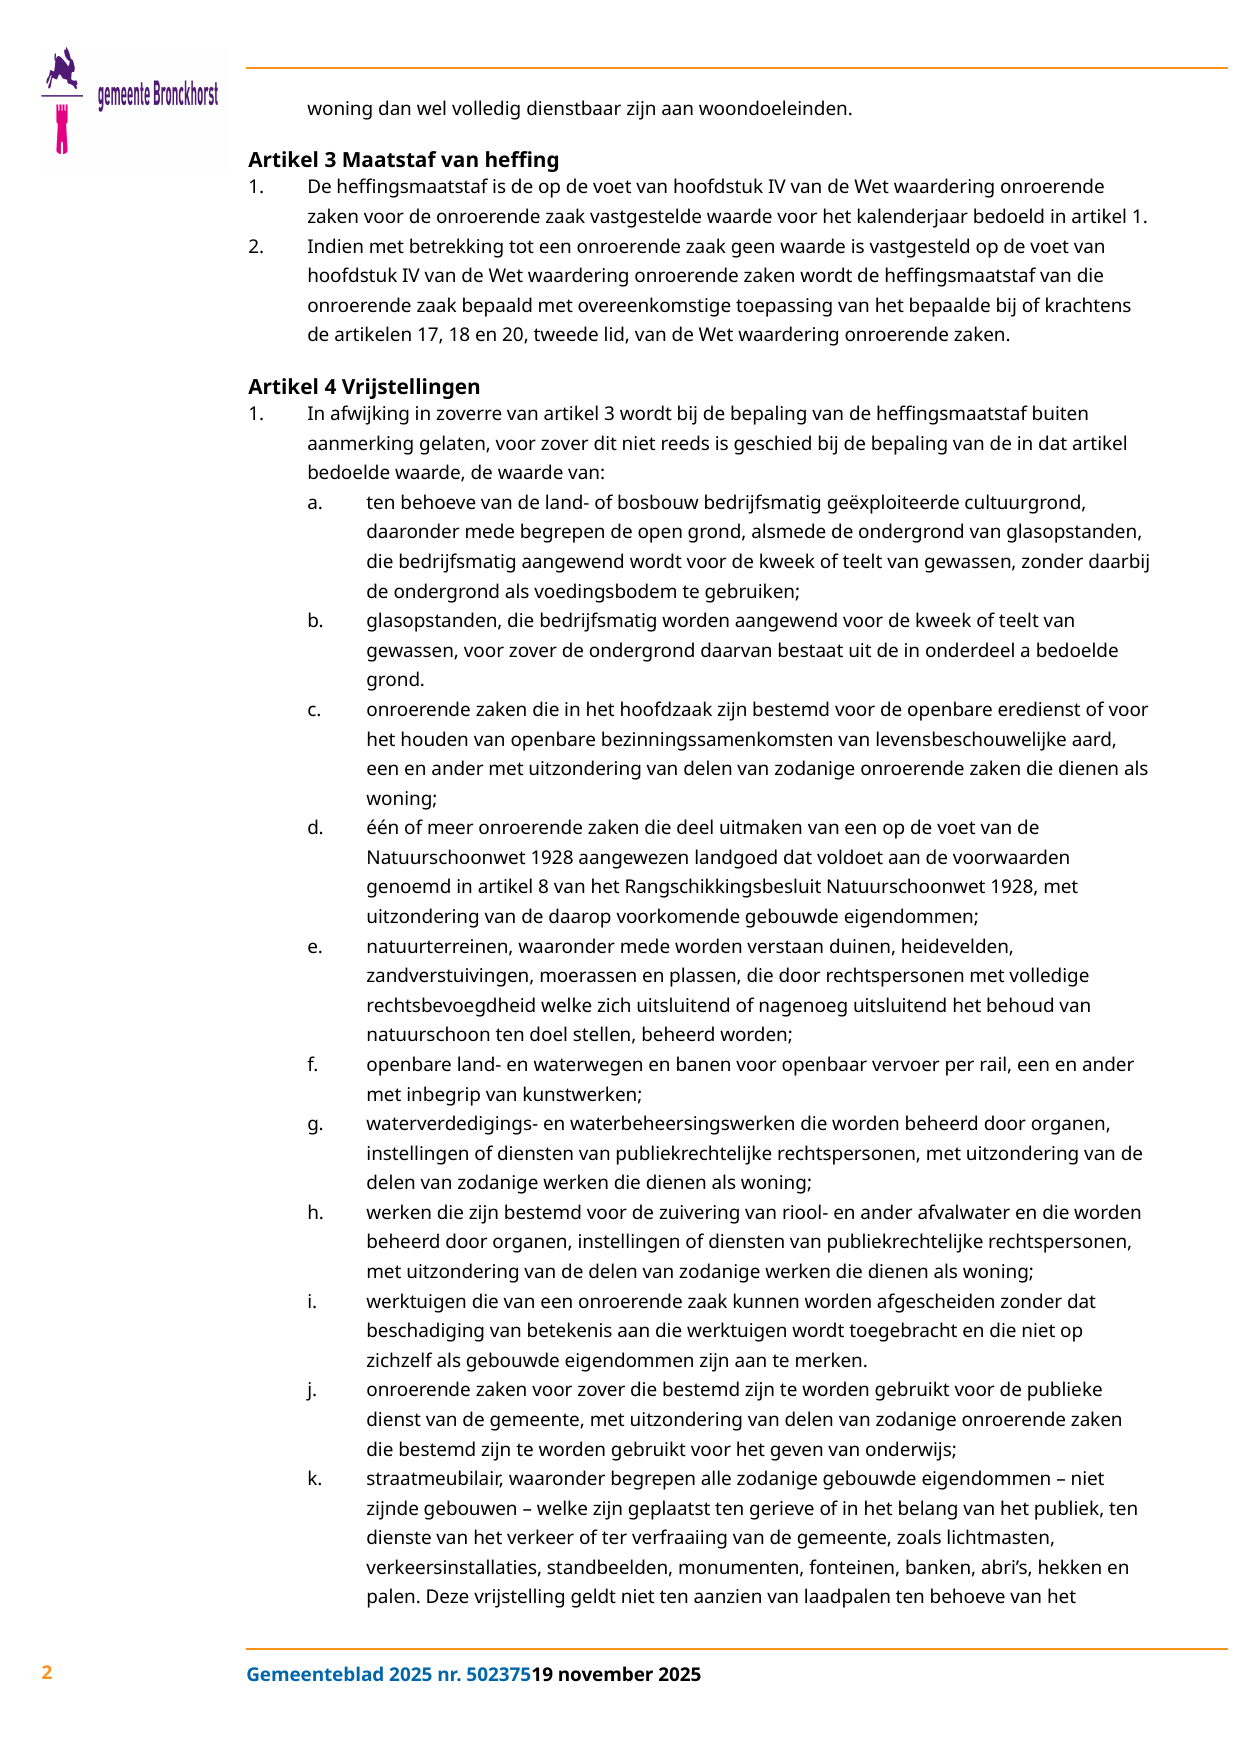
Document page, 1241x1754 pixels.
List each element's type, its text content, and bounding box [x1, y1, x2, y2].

list straatmeubilair, waaronder begrepen alle zodanige gebouwde eigendommen – niet zijnde gebouwen – welke zijn geplaatst ten gerieve of in het belang van het publiek, ten dienste van het verkeer of ter verfraaiing van de gemeente, zoals lichtmasten, verkeersinstallaties, standbeelden, monumenten, fonteinen, banken, abri’s, hekken en palen. Deze vrijstelling geldt niet ten aanzien van laadpalen ten behoeve van het [307, 1465, 1152, 1609]
list In afwijking in zoverre van artikel 3 wordt bij de bepaling van de heffingsmaatstaf buiten aanmerking gelaten, voor zover dit niet reeds is geschied bij de bepaling van de in dat artikel bedoelde waarde, de waarde van: [248, 400, 1152, 485]
list ten behoeve van de land- of bosbouw bedrijfsmatig geëxploiteerde cultuurgrond, daaronder mede begrepen de open grond, alsmede de ondergrond van glasopstanden, die bedrijfsmatig aangewend wordt voor de kweek of teelt van gewassen, zonder daarbij de ondergrond als voedingsbodem te gebruiken; [307, 489, 1152, 604]
list onroerende zaken die in het hoofdzaak zijn bestemd voor de openbare eredienst of voor het houden van openbare bezinningssamenkomsten van levensbeschouwelijke aard, een en ander met uitzondering van delen van zodanige onroerende zaken die dienen als woning; [307, 696, 1152, 811]
list werken die zijn bestemd voor de zuivering van riool- en ander afvalwater en die worden beheerd door organen, instellingen of diensten van publiekrechtelijke rechtspersonen, met uitzondering van de delen van zodanige werken die dienen als woning; [307, 1199, 1152, 1284]
list openbare land- en waterwegen en banen voor openbaar vervoer per rail, een en ander met inbegrip van kunstwerken; [307, 1051, 1152, 1107]
list één of meer onroerende zaken die deel uitmaken van een op de voet van de Natuurschoonwet 1928 aangewezen landgoed dat voldoet aan de voorwaarden genoemd in artikel 8 van het Rangschikkingsbesluit Natuurschoonwet 1928, met uitzondering van de daarop voorkomende gebouwde eigendommen; [307, 814, 1152, 929]
list glasopstanden, die bedrijfsmatig worden aangewend voor de kweek of teelt van gewassen, voor zover de ondergrond daarvan bestaat uit de in onderdeel a bedoelde grond. [307, 607, 1152, 692]
list onroerende zaken voor zover die bestemd zijn te worden gebruikt voor de publieke dienst van de gemeente, met uitzondering van delen van zodanige onroerende zaken die bestemd zijn te worden gebruikt voor het geven van onderwijs; [307, 1377, 1152, 1462]
list Indien met betrekking tot een onroerende zaak geen waarde is vastgesteld op de voet van hoofdstuk IV van de Wet waardering onroerende zaken wordt de heffingsmaatstaf van die onroerende zaak bepaald met overeenkomstige toepassing van het bepaalde bij of krachtens de artikelen 17, 18 en 20, tweede lid, van de Wet waardering onroerende zaken. [248, 233, 1152, 347]
list woning dan wel volledig dienstbaar zijn aan woondoeleinden. [248, 95, 1152, 121]
text Artikel 3 Maatstaf van heffing [248, 145, 1152, 174]
text Artikel 4 Vrijstellingen [248, 372, 1152, 400]
picture [41, 47, 231, 172]
list waterverdedigings- en waterbeheersingswerken die worden beheerd door organen, instellingen of diensten van publiekrechtelijke rechtspersonen, met uitzondering van de delen van zodanige werken die dienen als woning; [307, 1110, 1152, 1195]
list De heffingsmaatstaf is de op de voet van hoofdstuk IV van de Wet waardering onroerende zaken voor de onroerende zaak vastgestelde waarde voor het kalenderjaar bedoeld in artikel 1. [248, 174, 1152, 229]
list natuurterreinen, waaronder mede worden verstaan duinen, heidevelden, zandverstuivingen, moerassen en plassen, die door rechtspersonen met volledige rechtsbevoegdheid welke zich uitsluitend of nagenoeg uitsluitend het behoud van natuurschoon ten doel stellen, beheerd worden; [307, 933, 1152, 1047]
list werktuigen die van een onroerende zaak kunnen worden afgescheiden zonder dat beschadiging van betekenis aan die werktuigen wordt toegebracht en die niet op zichzelf als gebouwde eigendommen zijn aan te merken. [307, 1288, 1152, 1373]
